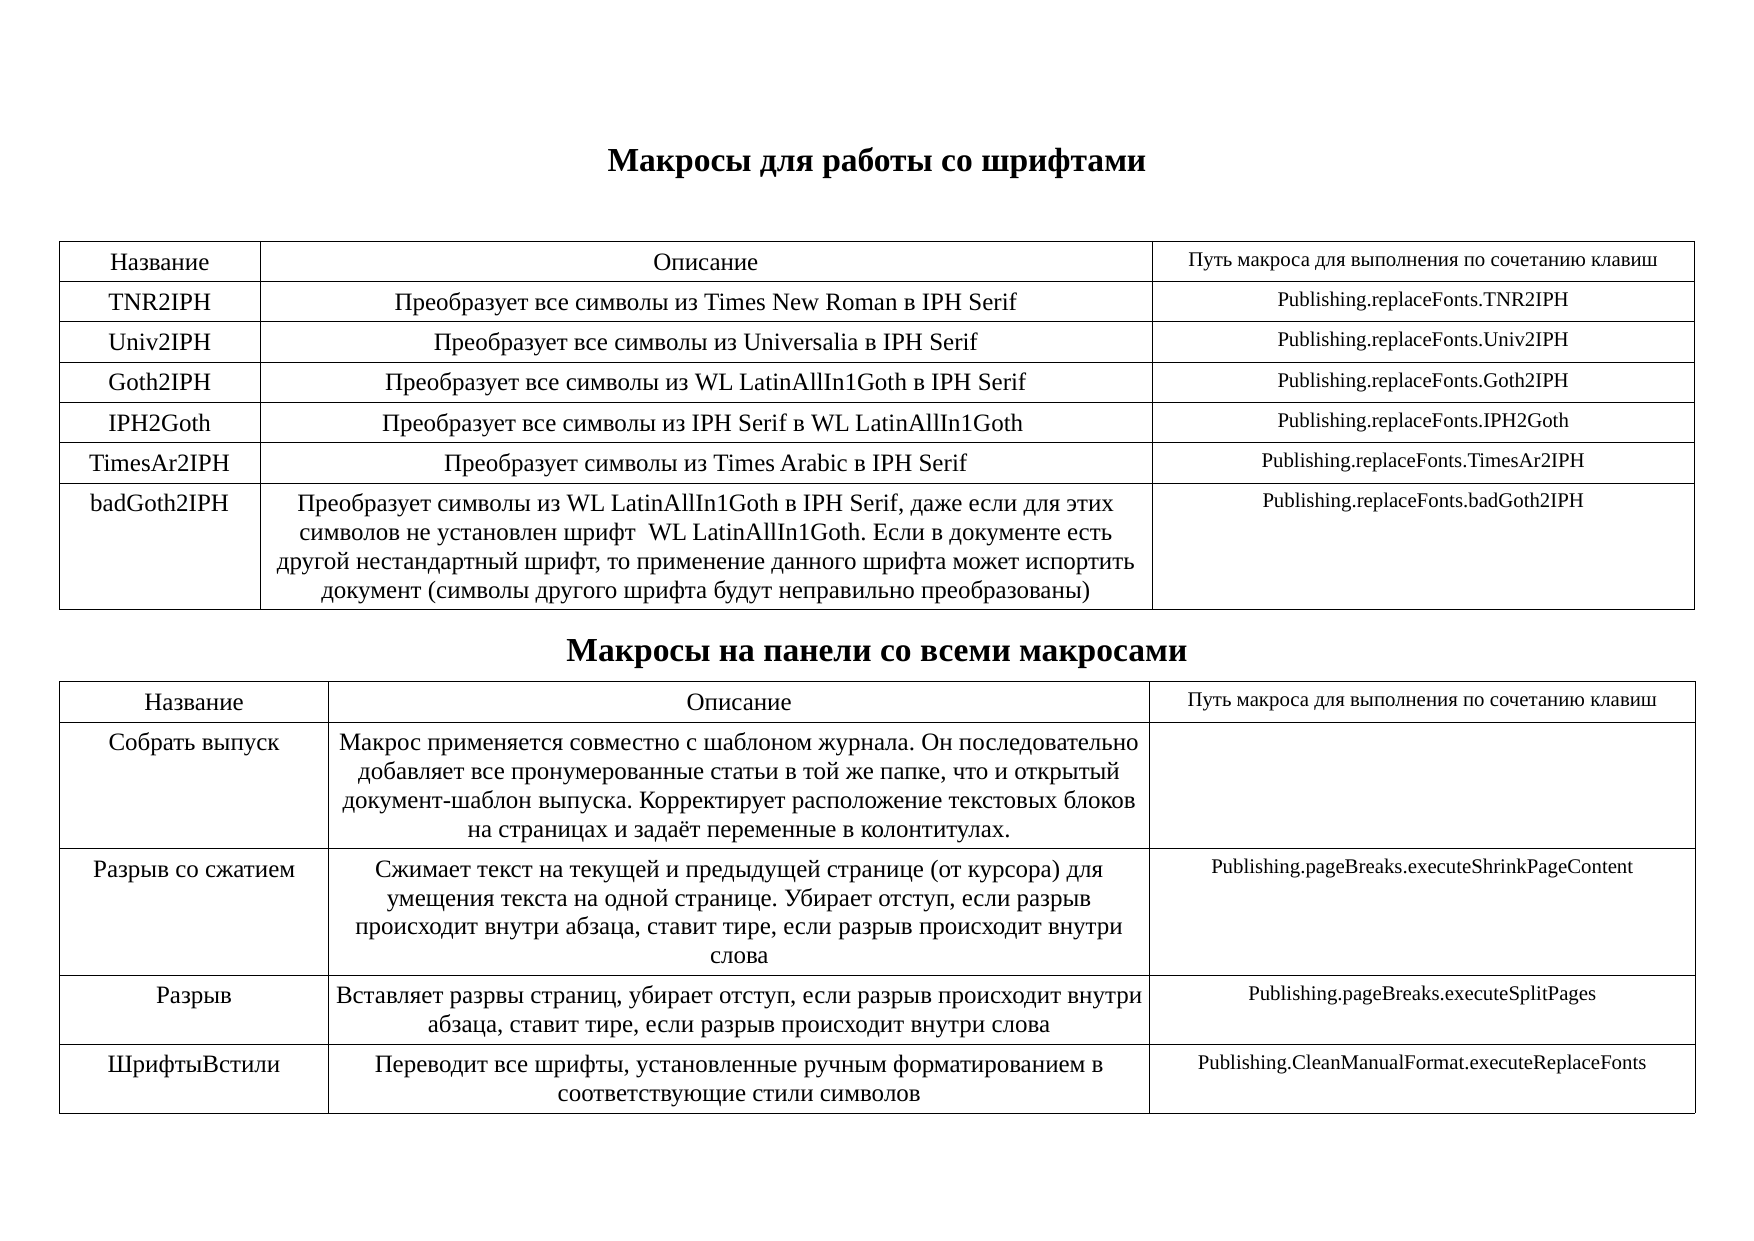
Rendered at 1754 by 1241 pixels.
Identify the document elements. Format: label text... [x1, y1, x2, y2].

subtitle Макросы для работы со шрифтами [59, 141, 1695, 179]
table_cell Вставляет разрвы страниц, убирает отступ, если разрыв происходит внутри абзаца, ставит тире, если разрыв происходит внутри слова [329, 976, 1149, 1044]
table_cell ШрифтыВстили [60, 1045, 328, 1113]
table_cell Преобразует все символы из WL LatinAllIn1Goth в IPH Serif [261, 363, 1152, 402]
table_cell Publishing.replaceFonts.TimesAr2IPH [1153, 443, 1694, 483]
table_cell Goth2IPH [60, 363, 260, 402]
table_cell Разрыв со сжатием [60, 849, 328, 975]
table_cell Publishing.pageBreaks.executeSplitPages [1150, 976, 1695, 1044]
table_cell IPH2Goth [60, 403, 260, 442]
table_cell Publishing.replaceFonts.badGoth2IPH [1153, 484, 1694, 609]
table_cell TimesAr2IPH [60, 443, 260, 483]
table_cell TNR2IPH [60, 282, 260, 321]
table_cell Преобразует все символы из IPH Serif в WL LatinAllIn1Goth [261, 403, 1152, 442]
table_cell Макрос применяется совместно с шаблоном журнала. Он последовательно добавляет все пронумерованные статьи в той же папке, что и открытый документ-шаблон выпуска. Корректирует расположение текстовых блоков на страницах и задаёт переменные в колонтитулах. [329, 723, 1149, 848]
table_header Название [60, 242, 260, 281]
table_header Описание [329, 682, 1149, 722]
table_header Путь макроса для выполнения по сочетанию клавиш [1150, 682, 1695, 722]
table_cell Publishing.replaceFonts.Goth2IPH [1153, 363, 1694, 402]
table_header Название [60, 682, 328, 722]
table_cell Преобразует символы из Times Arabic в IPH Serif [261, 443, 1152, 483]
table_cell Преобразует все символы из Universalia в IPH Serif [261, 322, 1152, 362]
table_cell Univ2IPH [60, 322, 260, 362]
table_cell Преобразует символы из WL LatinAllIn1Goth в IPH Serif, даже если для этих символов не установлен шрифт WL LatinAllIn1Goth. Если в документе есть другой нестандартный шрифт, то применение данного шрифта может испортить документ (символы другого шрифта будут неправильно преобразованы) [261, 484, 1152, 609]
subtitle Макросы на панели со всеми макросами [59, 630, 1695, 669]
table_cell Publishing.pageBreaks.executeShrinkPageContent [1150, 849, 1695, 975]
table_cell Переводит все шрифты, установленные ручным форматированием в соответствующие стили символов [329, 1045, 1149, 1113]
table_cell Сжимает текст на текущей и предыдущей странице (от курсора) для умещения текста на одной странице. Убирает отступ, если разрыв происходит внутри абзаца, ставит тире, если разрыв происходит внутри слова [329, 849, 1149, 975]
table_cell Преобразует все символы из Times New Roman в IPH Serif [261, 282, 1152, 321]
table_cell Разрыв [60, 976, 328, 1044]
table_header Описание [261, 242, 1152, 281]
table_cell [1150, 723, 1695, 848]
table_cell badGoth2IPH [60, 484, 260, 609]
table_cell Publishing.replaceFonts.IPH2Goth [1153, 403, 1694, 442]
table_cell Publishing.replaceFonts.Univ2IPH [1153, 322, 1694, 362]
table_header Путь макроса для выполнения по сочетанию клавиш [1153, 242, 1694, 281]
table_cell Собрать выпуск [60, 723, 328, 848]
table_cell Publishing.CleanManualFormat.executeReplaceFonts [1150, 1045, 1695, 1113]
table_cell Publishing.replaceFonts.TNR2IPH [1153, 282, 1694, 321]
